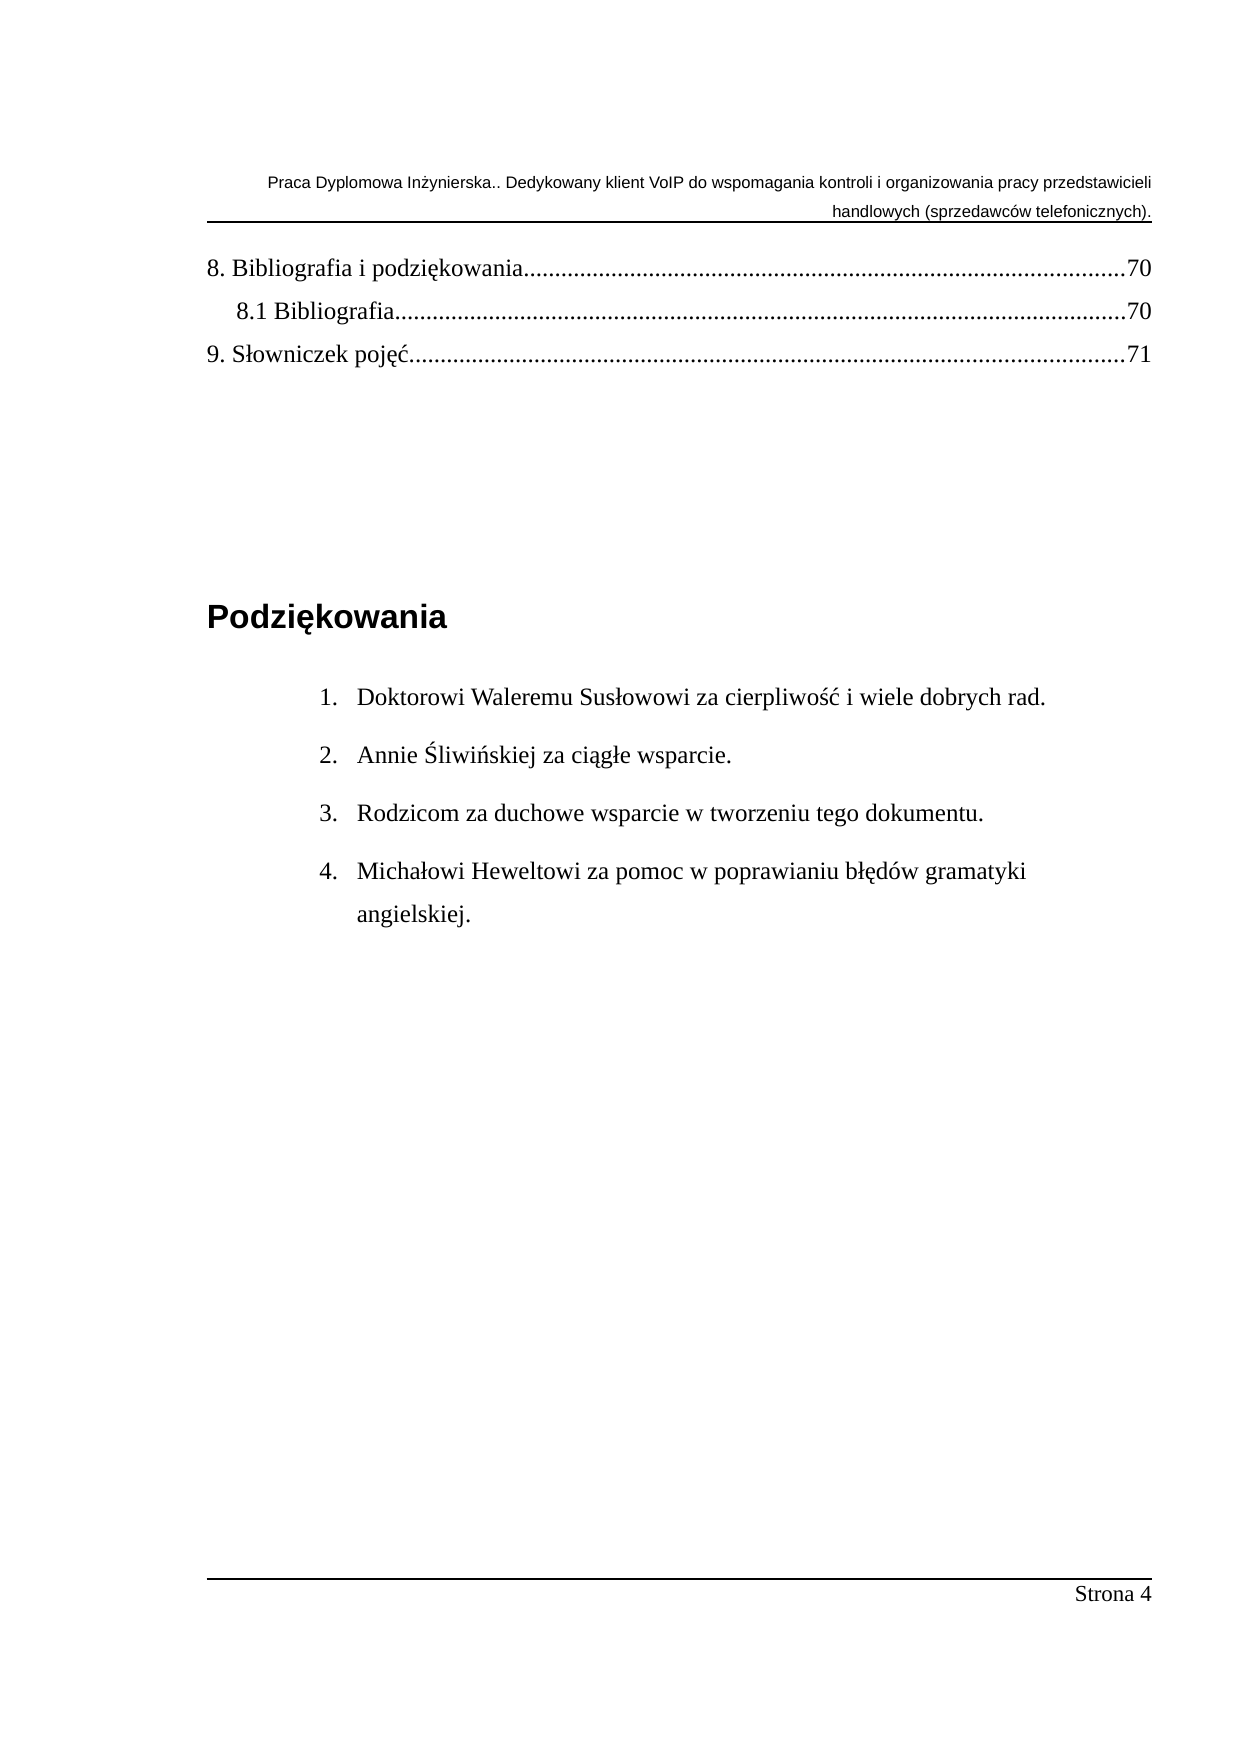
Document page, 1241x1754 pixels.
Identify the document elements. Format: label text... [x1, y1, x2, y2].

subtitle Podziękowania [207, 597, 1152, 635]
text 8. Bibliografia i podziękowania 70 [207, 253, 1152, 281]
list Doktorowi Waleremu Susłowowi za cierpliwość i wiele dobrych rad. [319, 682, 1122, 711]
list Michałowi Heweltowi za pomoc w poprawianiu błędów gramatyki angielskiej. [319, 856, 1122, 928]
list Annie Śliwińskiej za ciągłe wsparcie. [319, 740, 1122, 769]
text 8.1 Bibliografia 70 [236, 296, 1152, 324]
text 9. Słowniczek pojęć. 71 [207, 339, 1152, 368]
list Rodzicom za duchowe wsparcie w tworzeniu tego dokumentu. [319, 798, 1122, 827]
